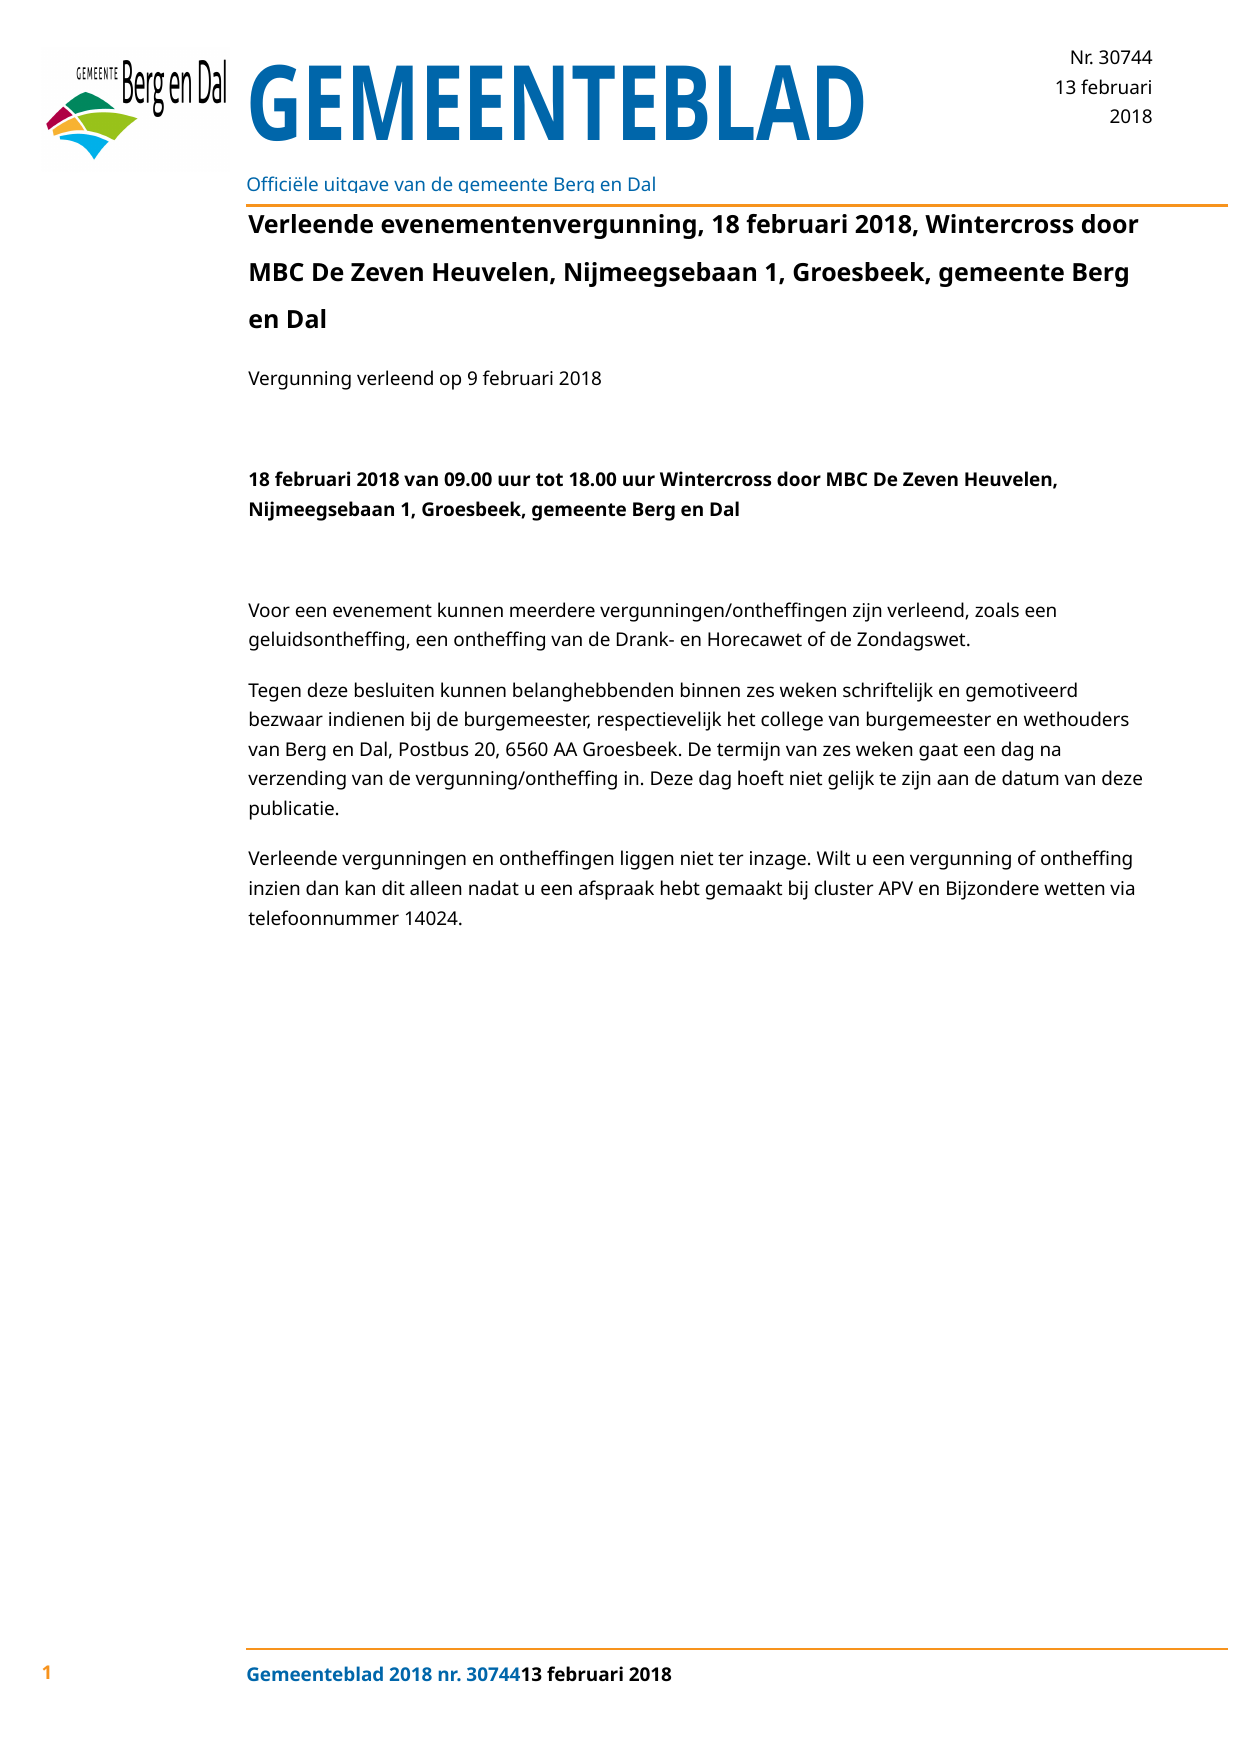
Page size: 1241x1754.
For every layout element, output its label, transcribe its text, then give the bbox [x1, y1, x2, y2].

text Vergunning verleend op 9 februari 2018 [248, 366, 1152, 391]
text Verleende evenementenvergunning, 18 februari 2018, Wintercross door MBC De Zeven Heuvelen, Nijmeegsebaan 1, Groesbeek, gemeente Berg en Dal [248, 207, 1152, 336]
picture [41, 47, 231, 172]
text Tegen deze besluiten kunnen belanghebbenden binnen zes weken schriftelijk en gemotiveerd bezwaar indienen bij de burgemeester, respectievelijk het college van burgemeester en wethouders van Berg en Dal, Postbus 20, 6560 AA Groesbeek. De termijn van zes weken gaat een dag na verzending van de vergunning/ontheffing in. Deze dag hoeft niet gelijk te zijn aan de datum van deze publicatie. [248, 677, 1152, 821]
text Voor een evenement kunnen meerdere vergunningen/ontheffingen zijn verleend, zoals een geluidsontheffing, een ontheffing van de Drank- en Horecawet of de Zondagswet. [248, 597, 1152, 652]
text Verleende vergunningen en ontheffingen liggen niet ter inzage. Wilt u een vergunning of ontheffing inzien dan kan dit alleen nadat u een afspraak hebt gemaakt bij cluster APV en Bijzondere wetten via telefoonnummer 14024. [248, 846, 1152, 930]
text 18 februari 2018 van 09.00 uur tot 18.00 uur Wintercross door MBC De Zeven Heuvelen, Nijmeegsebaan 1, Groesbeek, gemeente Berg en Dal [248, 466, 1152, 522]
